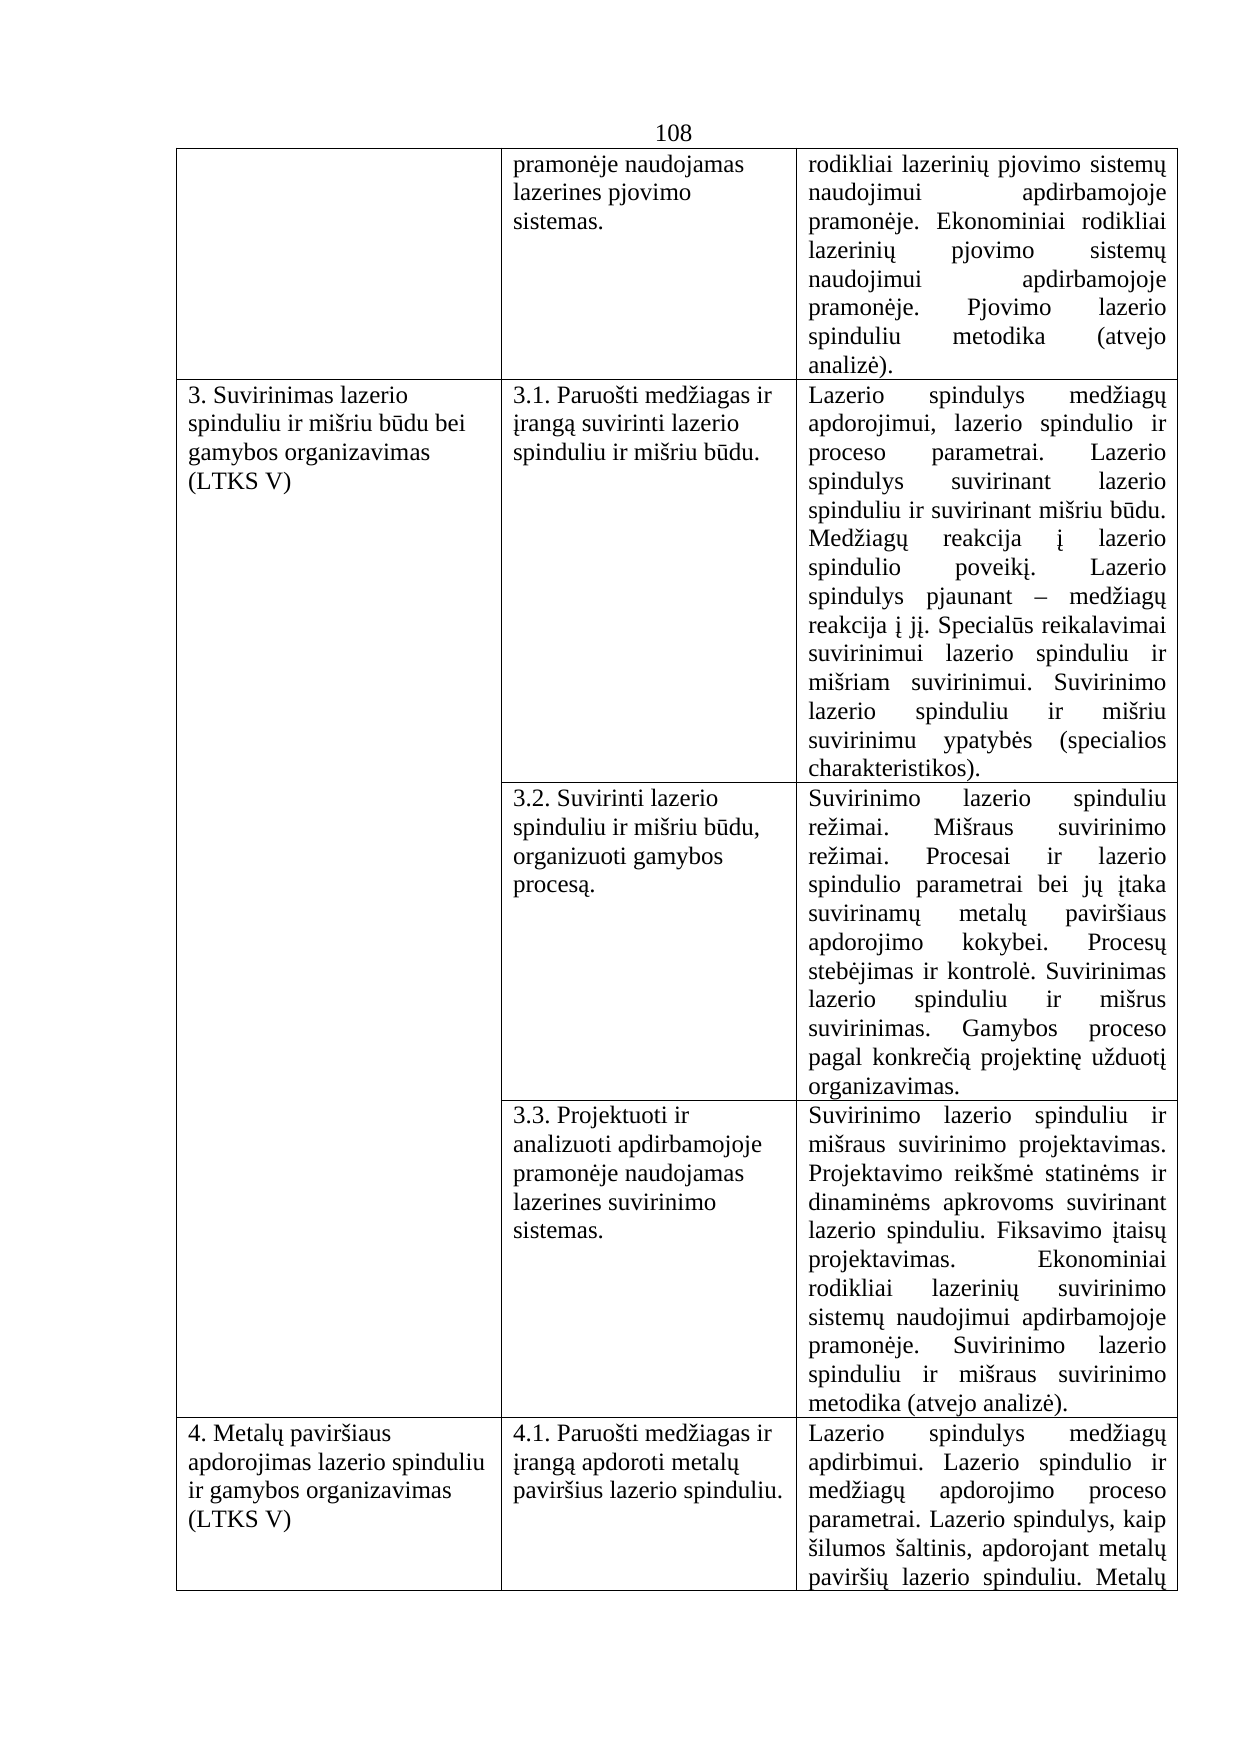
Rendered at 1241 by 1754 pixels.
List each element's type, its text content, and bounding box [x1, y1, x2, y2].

table_cell 3.2. Suvirinti lazerio spinduliu ir mišriu būdu, organizuoti gamybos procesą. [502, 783, 796, 1099]
table_cell 4. Metalų paviršiaus apdorojimas lazerio spinduliu ir gamybos organizavimas (LTKS V) [177, 1418, 501, 1590]
table_cell 4.1. Paruošti medžiagas ir įrangą apdoroti metalų paviršius lazerio spinduliu. [502, 1418, 796, 1590]
table_cell [177, 149, 501, 379]
table_cell pramonėje naudojamas lazerines pjovimo sistemas. [502, 149, 796, 379]
table_cell 3. Suvirinimas lazerio spinduliu ir mišriu būdu bei gamybos organizavimas (LTKS V) [177, 380, 501, 1417]
table_cell 3.3. Projektuoti ir analizuoti apdirbamojoje pramonėje naudojamas lazerines suvirinimo sistemas. [502, 1101, 796, 1417]
table_cell Suvirinimo lazerio spinduliu režimai. Mišraus suvirinimo režimai. Procesai ir lazerio spindulio parametrai bei jų įtaka suvirinamų metalų paviršiaus apdorojimo kokybei. Procesų stebėjimas ir kontrolė. Suvirinimas lazerio spinduliu ir mišrus suvirinimas. Gamybos proceso pagal konkrečią projektinę užduotį organizavimas. [797, 783, 1177, 1099]
table_cell Suvirinimo lazerio spinduliu ir mišraus suvirinimo projektavimas. Projektavimo reikšmė statinėms ir dinaminėms apkrovoms suvirinant lazerio spinduliu. Fiksavimo įtaisų projektavimas. Ekonominiai rodikliai lazerinių suvirinimo sistemų naudojimui apdirbamojoje pramonėje. Suvirinimo lazerio spinduliu ir mišraus suvirinimo metodika (atvejo analizė). [797, 1101, 1177, 1417]
table_cell rodikliai lazerinių pjovimo sistemų naudojimui apdirbamojoje pramonėje. Ekonominiai rodikliai lazerinių pjovimo sistemų naudojimui apdirbamojoje pramonėje. Pjovimo lazerio spinduliu metodika (atvejo analizė). [797, 149, 1177, 379]
table_cell Lazerio spindulys medžiagų apdorojimui, lazerio spindulio ir proceso parametrai. Lazerio spindulys suvirinant lazerio spinduliu ir suvirinant mišriu būdu. Medžiagų reakcija į lazerio spindulio poveikį. Lazerio spindulys pjaunant – medžiagų reakcija į jį. Specialūs reikalavimai suvirinimui lazerio spinduliu ir mišriam suvirinimui. Suvirinimo lazerio spinduliu ir mišriu suvirinimu ypatybės (specialios charakteristikos). [797, 380, 1177, 782]
table_cell Lazerio spindulys medžiagų apdirbimui. Lazerio spindulio ir medžiagų apdorojimo proceso parametrai. Lazerio spindulys, kaip šilumos šaltinis, apdorojant metalų paviršių lazerio spinduliu. Metalų [797, 1418, 1177, 1590]
table_cell 3.1. Paruošti medžiagas ir įrangą suvirinti lazerio spinduliu ir mišriu būdu. [502, 380, 796, 782]
